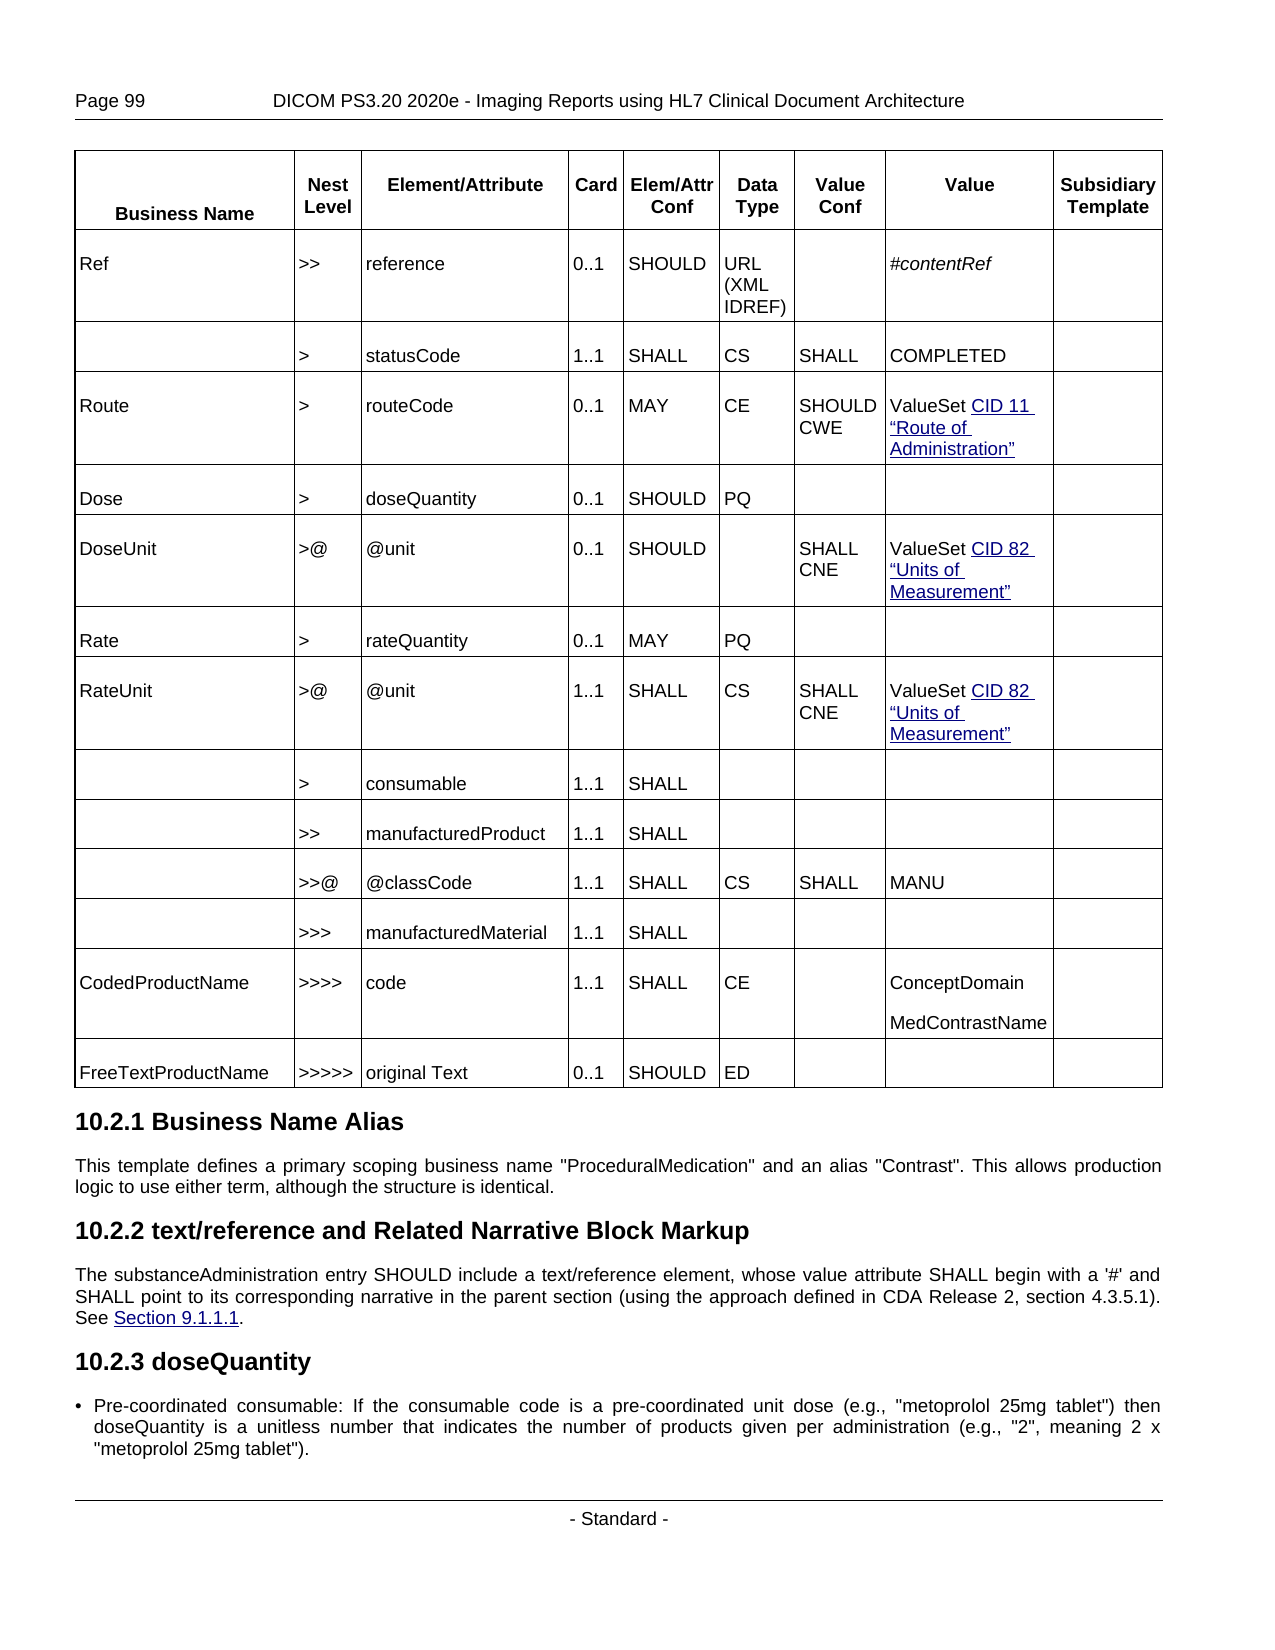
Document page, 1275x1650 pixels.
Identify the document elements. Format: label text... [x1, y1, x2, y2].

table_cell SHALL [624, 800, 719, 848]
table_cell [1054, 465, 1162, 513]
table_cell [795, 465, 885, 513]
table_header Subsidiary Template [1054, 151, 1162, 228]
table_cell 1..1 [569, 899, 623, 947]
table_cell manufactured​Product [362, 800, 568, 848]
table_header Business Name [76, 151, 294, 228]
table_cell >@ [295, 657, 361, 749]
table_cell [886, 750, 1053, 798]
table_cell 0..1 [569, 230, 623, 321]
table_cell @unit [362, 515, 568, 606]
table_cell >@ [295, 515, 361, 606]
table_cell Free​Text​Product​Name [76, 1039, 294, 1087]
table_cell >>@ [295, 849, 361, 898]
table_header Value Conf [795, 151, 885, 228]
table_cell consumable [362, 750, 568, 798]
table_header Nest Level [295, 151, 361, 228]
table_cell Dose [76, 465, 294, 513]
table_cell 1..1 [569, 657, 623, 749]
table_cell reference [362, 230, 568, 321]
table_cell 1..1 [569, 800, 623, 848]
table_cell ValueSet CID 82 “Units of Measurement” [886, 657, 1053, 749]
table_cell [1054, 849, 1162, 898]
table_cell [76, 750, 294, 798]
table_cell [1054, 800, 1162, 848]
table_cell SHALL [624, 849, 719, 898]
table_cell CE [720, 372, 794, 464]
table_header Elem/Attr Conf [624, 151, 719, 228]
table_cell manufactured​Material [362, 899, 568, 947]
table_cell SHALL [624, 949, 719, 1037]
table_cell SHALL CNE [795, 515, 885, 606]
table_cell > [295, 750, 361, 798]
table_cell ValueSet CID 11 “Route of Administration” [886, 372, 1053, 464]
table_cell [795, 750, 885, 798]
table_cell PQ [720, 607, 794, 656]
table_cell SHALL [624, 750, 719, 798]
text 10.2.1 Business Name Alias [75, 1107, 1162, 1136]
table_header Card [569, 151, 623, 228]
table_cell [795, 899, 885, 947]
table_cell > [295, 372, 361, 464]
table_cell 1..1 [569, 949, 623, 1037]
table_cell [1054, 372, 1162, 464]
text This template defines a primary scoping business name "ProceduralMedication" and an alias "Contrast". This allows production logic to use either term, although the structure is identical. [75, 1154, 1162, 1198]
table_cell [720, 515, 794, 606]
table_cell [720, 800, 794, 848]
table_cell SHOULD [624, 515, 719, 606]
table_cell @classCode [362, 849, 568, 898]
table_cell SHALL [624, 899, 719, 947]
table_cell MAY [624, 372, 719, 464]
table_cell > [295, 607, 361, 656]
table_cell SHALL [795, 849, 885, 898]
table_cell [886, 800, 1053, 848]
table_cell Dose​Unit [76, 515, 294, 606]
table_cell SHALL [795, 322, 885, 371]
table_cell [886, 899, 1053, 947]
table_cell URL (XML IDREF) [720, 230, 794, 321]
table_cell [1054, 322, 1162, 371]
table_cell CS [720, 322, 794, 371]
table_cell code [362, 949, 568, 1037]
table_cell Concept​Domain Med​Contrast​Name [886, 949, 1053, 1037]
table_cell [886, 1039, 1053, 1087]
table_cell 1..1 [569, 750, 623, 798]
table_cell 0..1 [569, 607, 623, 656]
table_cell 0..1 [569, 1039, 623, 1087]
table_cell Rate [76, 607, 294, 656]
table_cell Route [76, 372, 294, 464]
table_cell SHALL [624, 322, 719, 371]
table_cell [1054, 899, 1162, 947]
table_cell 0..1 [569, 515, 623, 606]
text 10.2.2 text/reference and Related Narrative Block Markup [75, 1216, 1162, 1245]
text 10.2.3 doseQuantity [75, 1347, 1162, 1376]
table_cell > [295, 465, 361, 513]
table_cell >>>> [295, 949, 361, 1037]
table_header Value [886, 151, 1053, 228]
table_cell SHALL CNE [795, 657, 885, 749]
table_cell PQ [720, 465, 794, 513]
table_cell Ref [76, 230, 294, 321]
table_cell original Text [362, 1039, 568, 1087]
table_cell [886, 607, 1053, 656]
table_cell MANU [886, 849, 1053, 898]
table_cell [1054, 750, 1162, 798]
table_cell [886, 465, 1053, 513]
table_cell 1..1 [569, 849, 623, 898]
table_cell [720, 750, 794, 798]
table_cell [1054, 1039, 1162, 1087]
table_cell [76, 899, 294, 947]
table_header Element/​Attribute [362, 151, 568, 228]
table_cell SHOULD [624, 465, 719, 513]
table_cell [1054, 949, 1162, 1037]
table_cell CE [720, 949, 794, 1037]
table_cell #contentRef [886, 230, 1053, 321]
table_cell rate​Quantity [362, 607, 568, 656]
table_cell MAY [624, 607, 719, 656]
table_cell CS [720, 657, 794, 749]
table_cell ED [720, 1039, 794, 1087]
table_cell SHOULD [624, 1039, 719, 1087]
table_cell CS [720, 849, 794, 898]
table_cell [720, 899, 794, 947]
table_cell > [295, 322, 361, 371]
table_cell [795, 230, 885, 321]
table_cell [1054, 657, 1162, 749]
table_cell [1054, 515, 1162, 606]
table_cell 1..1 [569, 322, 623, 371]
table_cell [795, 949, 885, 1037]
table_cell [76, 322, 294, 371]
table_cell [1054, 607, 1162, 656]
table_cell >> [295, 800, 361, 848]
table_cell 0..1 [569, 372, 623, 464]
text The substanceAdministration entry SHOULD include a text/reference element, whose value attribute SHALL begin with a '#' and SHALL point to its corresponding narrative in the parent section (using the approach defined in CDA Release 2, section 4.3.5.1). See Section 9.1.1.1. [75, 1264, 1162, 1328]
table_header Data Type [720, 151, 794, 228]
table_cell dose​Quantity [362, 465, 568, 513]
table_cell [76, 800, 294, 848]
table_cell status​Code [362, 322, 568, 371]
table_cell >>>>> [295, 1039, 361, 1087]
table_cell @unit [362, 657, 568, 749]
table_cell >>> [295, 899, 361, 947]
table_cell [795, 1039, 885, 1087]
table_cell 0..1 [569, 465, 623, 513]
table_cell [795, 607, 885, 656]
table_cell SHOULD [624, 230, 719, 321]
table_cell ValueSet CID 82 “Units of Measurement” [886, 515, 1053, 606]
table_cell Coded​Product​Name [76, 949, 294, 1037]
table_cell [76, 849, 294, 898]
table_cell [795, 800, 885, 848]
table_cell COMPLETED [886, 322, 1053, 371]
table_cell SHALL [624, 657, 719, 749]
table_cell SHOULD CWE [795, 372, 885, 464]
table_cell route​Code [362, 372, 568, 464]
text • Pre-coordinated consumable: If the consumable code is a pre-coordinated unit dose (e.g., "metoprolol 25mg tablet") then doseQuantity is a unitless number that indicates the number of products given per administration (e.g., "2", meaning 2 x "metoprolol 25mg tablet"). [75, 1395, 1162, 1459]
table_cell >> [295, 230, 361, 321]
table_cell [1054, 230, 1162, 321]
table_cell Rate​Unit [76, 657, 294, 749]
